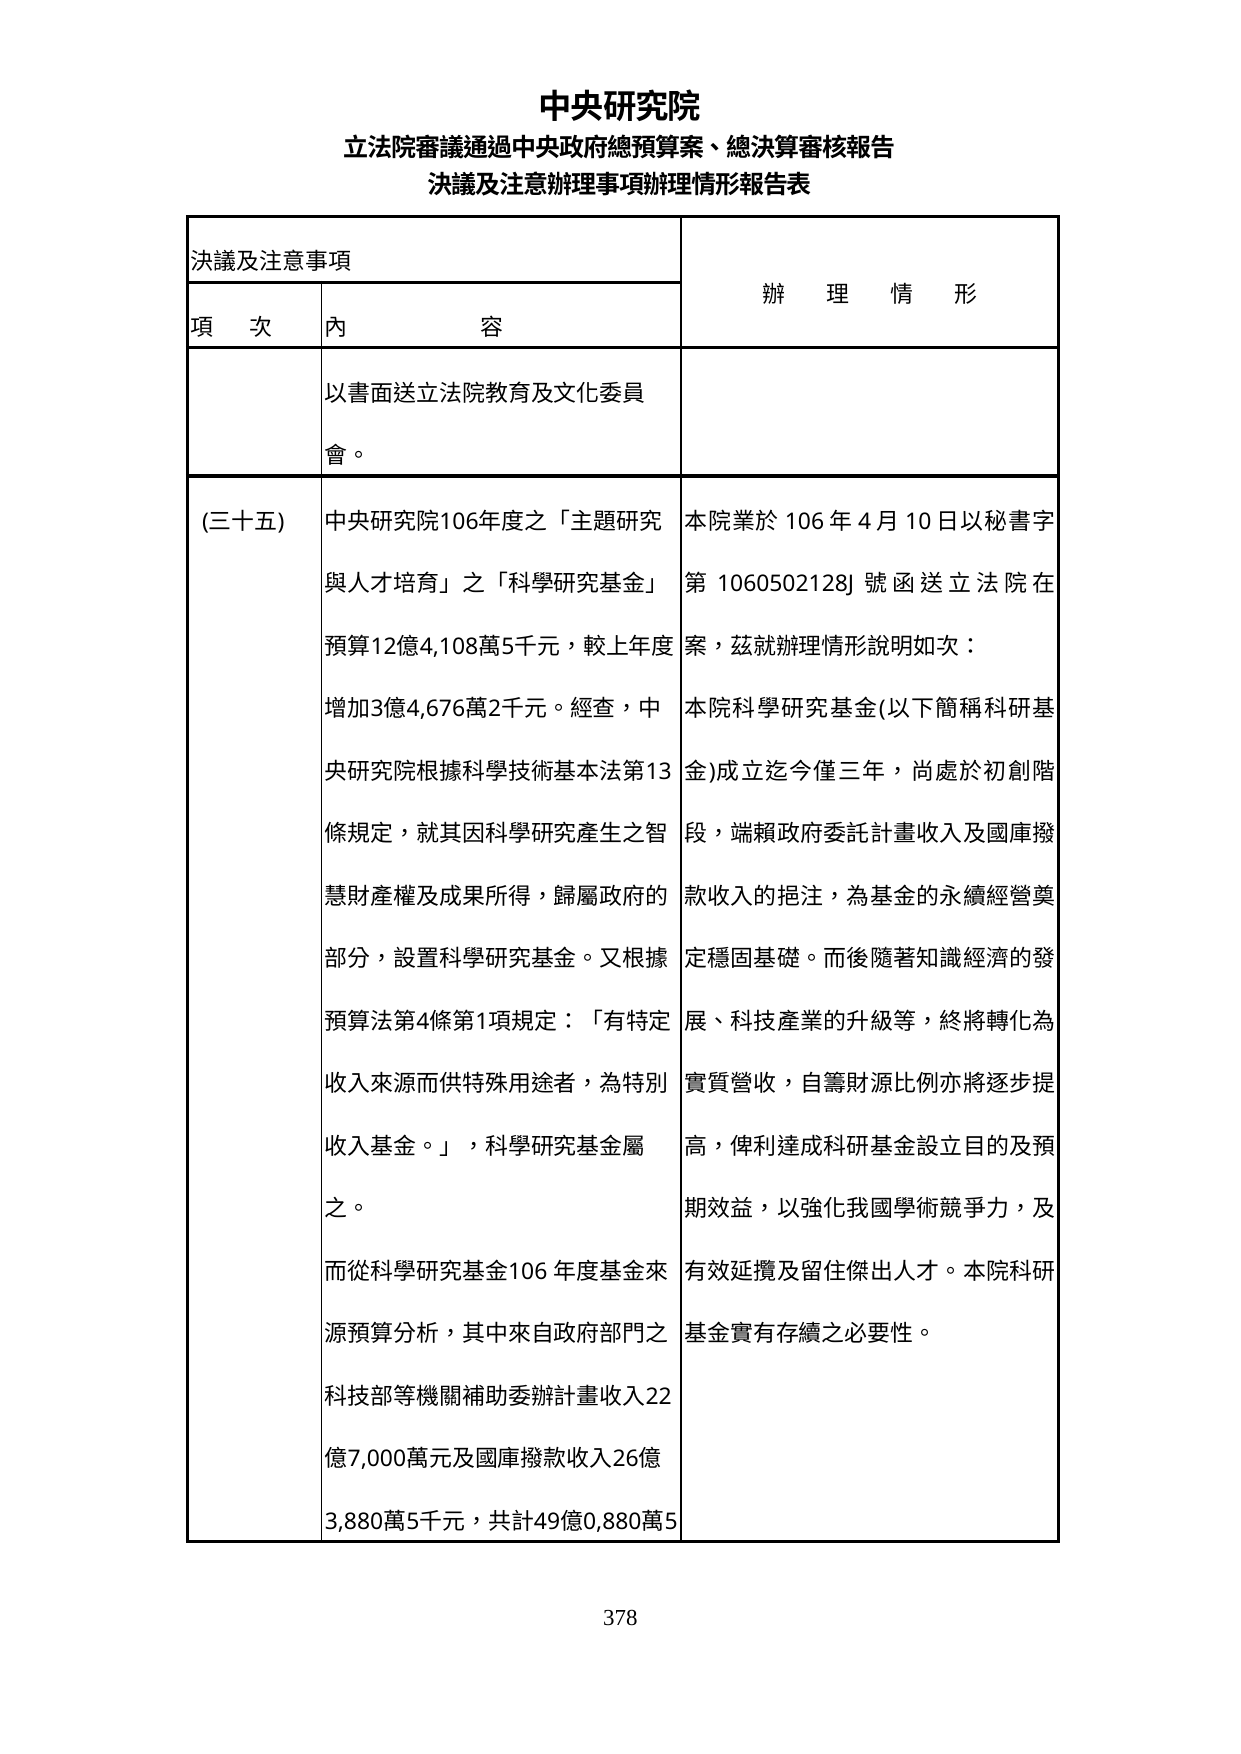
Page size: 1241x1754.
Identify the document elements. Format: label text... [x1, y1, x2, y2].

table_cell 以書面送立法院教育及文化委員會。 [322, 349, 680, 474]
table_cell (三十五) [189, 478, 321, 1540]
table_header 決議及注意事項 [189, 218, 680, 281]
table_cell 中央研究院106年度之「主題研究與人才培育」之「科學研究基金」預算12億4,108萬5千元，較上年度增加3億4,676萬2千元。經查，中央研究院根據科學技術基本法第13條規定，就其因科學研究產生之智慧財產權及成果所得，歸屬政府的部分，設置科學研究基金。又根據預算法第4條第1項規定：「有特定收入來源而供特殊用途者，為特別收入基金。」，科學研究基金屬之。 而從科學研究基金106 年度基金來源預算分析，其中來自政府部門之科技部等機關補助委辦計畫收入22億7,000萬元及國庫撥款收入26億3,880萬5千元，共計49億0,880萬5 [322, 478, 680, 1540]
table_cell 內 容 [322, 284, 680, 346]
table_cell [189, 349, 321, 474]
table_header 辦 理 情 形 [682, 218, 1057, 346]
table_cell [682, 349, 1057, 474]
table_cell 本院業於106年4月10日以秘書字第1060502128J號函送立法院在案，茲就辦理情形說明如次： 本院科學研究基金(以下簡稱科研基金)成立迄今僅三年，尚處於初創階段，端賴政府委託計畫收入及國庫撥款收入的挹注，為基金的永續經營奠定穩固基礎。而後隨著知識經濟的發展、科技產業的升級等，終將轉化為實質營收，自籌財源比例亦將逐步提高，俾利達成科研基金設立目的及預期效益，以強化我國學術競爭力，及有效延攬及留住傑出人才。本院科研基金實有存續之必要性。 [682, 478, 1057, 1540]
table_cell 項 次 [189, 284, 321, 346]
